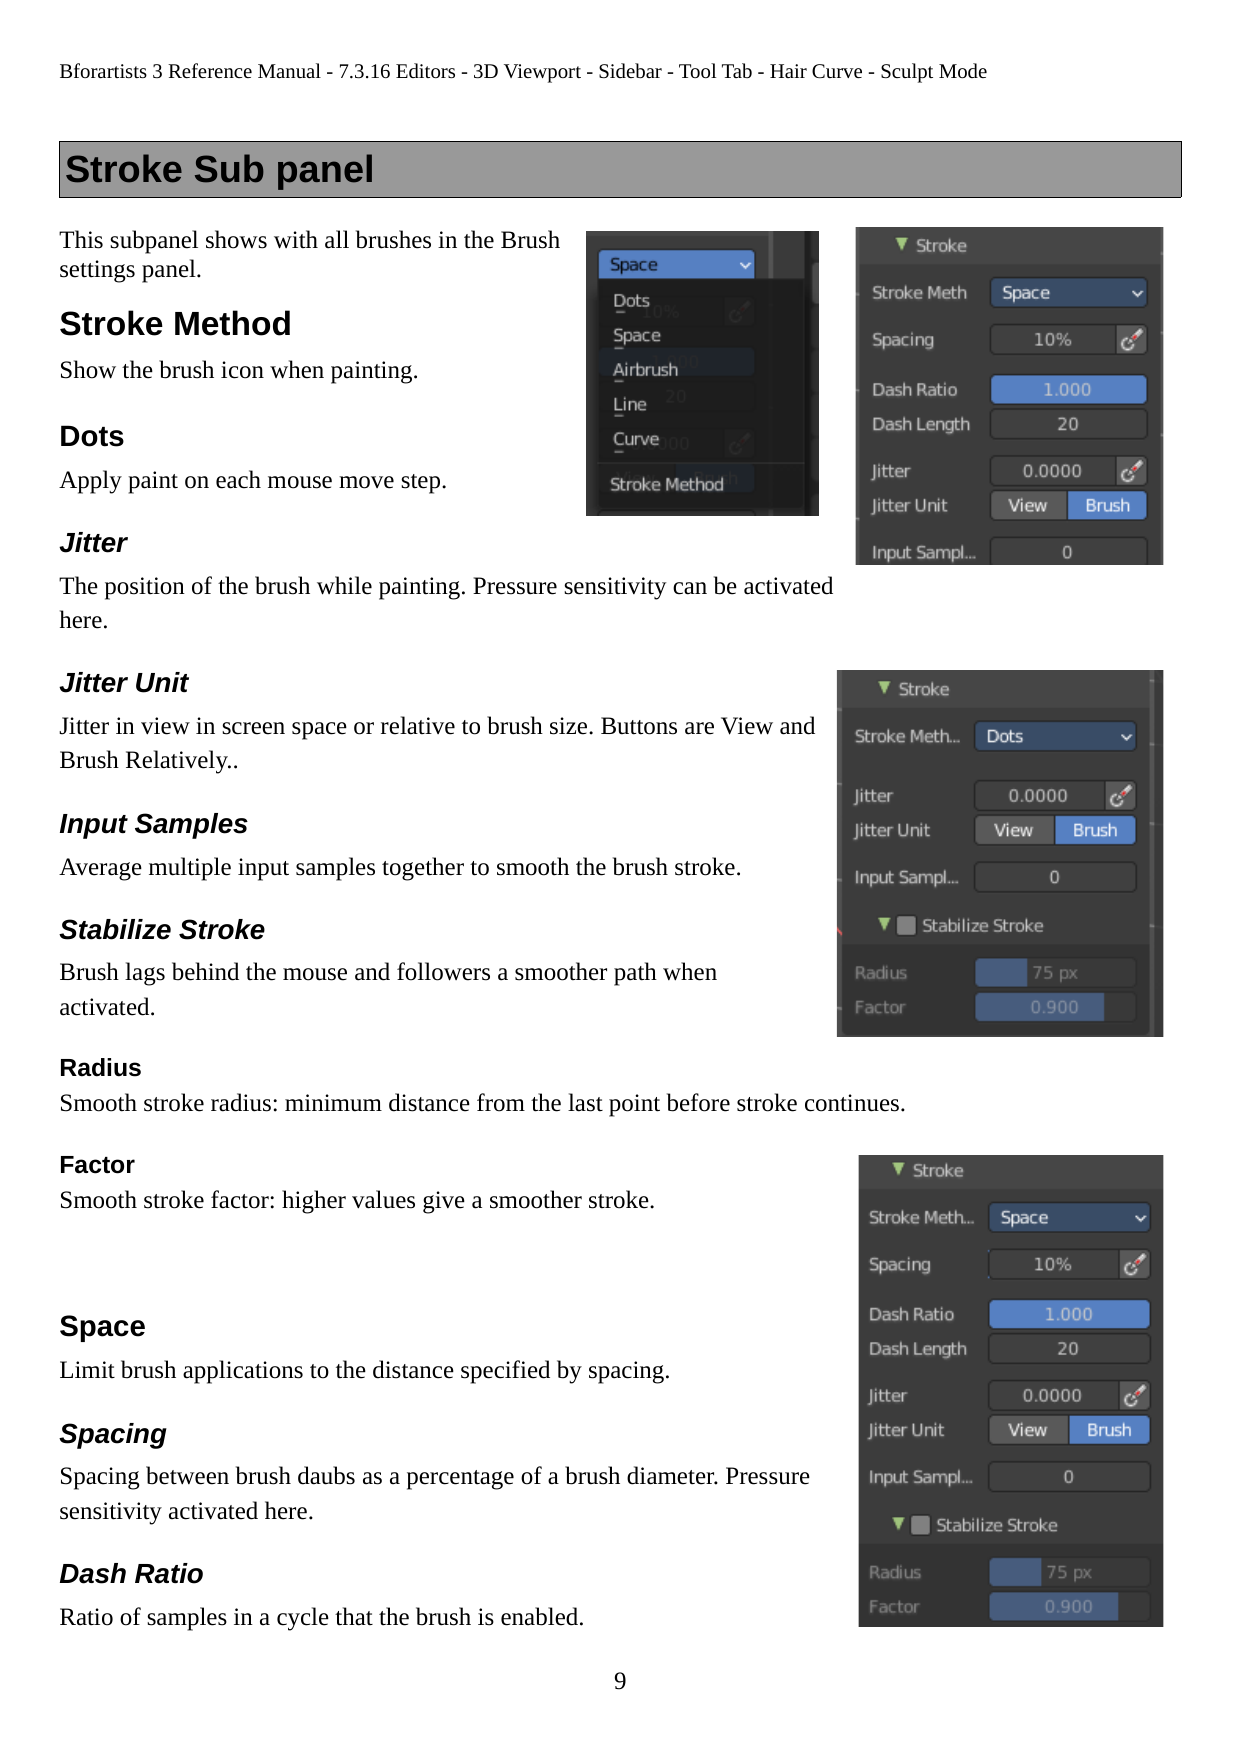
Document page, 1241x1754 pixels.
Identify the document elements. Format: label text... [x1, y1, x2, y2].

subtitle [1164, 807, 1181, 839]
text [819, 355, 855, 384]
subtitle Stroke Method [59, 304, 586, 342]
text Limit brush applications to the distance specified by spacing. [59, 1355, 858, 1384]
text Average multiple input samples together to smooth the brush stroke. [59, 852, 836, 880]
subtitle [1164, 913, 1181, 945]
subtitle Spacing [59, 1417, 858, 1449]
text Show the brush icon when painting. [59, 355, 586, 384]
subtitle [819, 418, 855, 452]
text Smooth stroke factor: higher values give a smoother stroke. [59, 1185, 858, 1213]
subtitle [1164, 1417, 1181, 1449]
text Jitter in view in screen space or relative to brush size. Buttons are View and Brush Relatively.. [59, 711, 836, 774]
picture [586, 231, 819, 516]
subtitle Jitter Unit [59, 667, 1181, 699]
subtitle Input Samples [59, 807, 836, 839]
text Smooth stroke radius: minimum distance from the last point before stroke continues. [59, 1088, 1181, 1117]
text [819, 465, 855, 493]
subtitle Dots [59, 418, 586, 452]
text Spacing between brush daubs as a percentage of a brush diameter. Pressure sensitivity activated here. [59, 1461, 858, 1524]
text The position of the brush while painting. Pressure sensitivity can be activated here. [59, 571, 1181, 634]
text This subpanel shows with all brushes in the Brush settings panel. [59, 225, 1181, 283]
subtitle [1164, 304, 1181, 342]
subtitle Radius [59, 1053, 1181, 1082]
subtitle Stabilize Stroke [59, 913, 836, 945]
subtitle [1164, 418, 1181, 452]
subtitle Factor [59, 1150, 1181, 1178]
subtitle Space [59, 1309, 858, 1343]
picture [858, 1155, 1164, 1627]
subtitle [819, 304, 855, 342]
text Ratio of samples in a cycle that the brush is enabled. [59, 1602, 1181, 1631]
subtitle Jitter [59, 526, 855, 558]
text Apply paint on each mouse move step. [59, 465, 586, 493]
table_header Stroke Sub panel [60, 142, 1181, 197]
picture [836, 670, 1164, 1037]
subtitle [1164, 526, 1181, 558]
subtitle [1164, 1557, 1181, 1589]
text Brush lags behind the mouse and followers a smoother path when activated. [59, 957, 836, 1021]
subtitle Dash Ratio [59, 1557, 858, 1589]
picture [855, 227, 1164, 565]
subtitle [1164, 1309, 1181, 1343]
